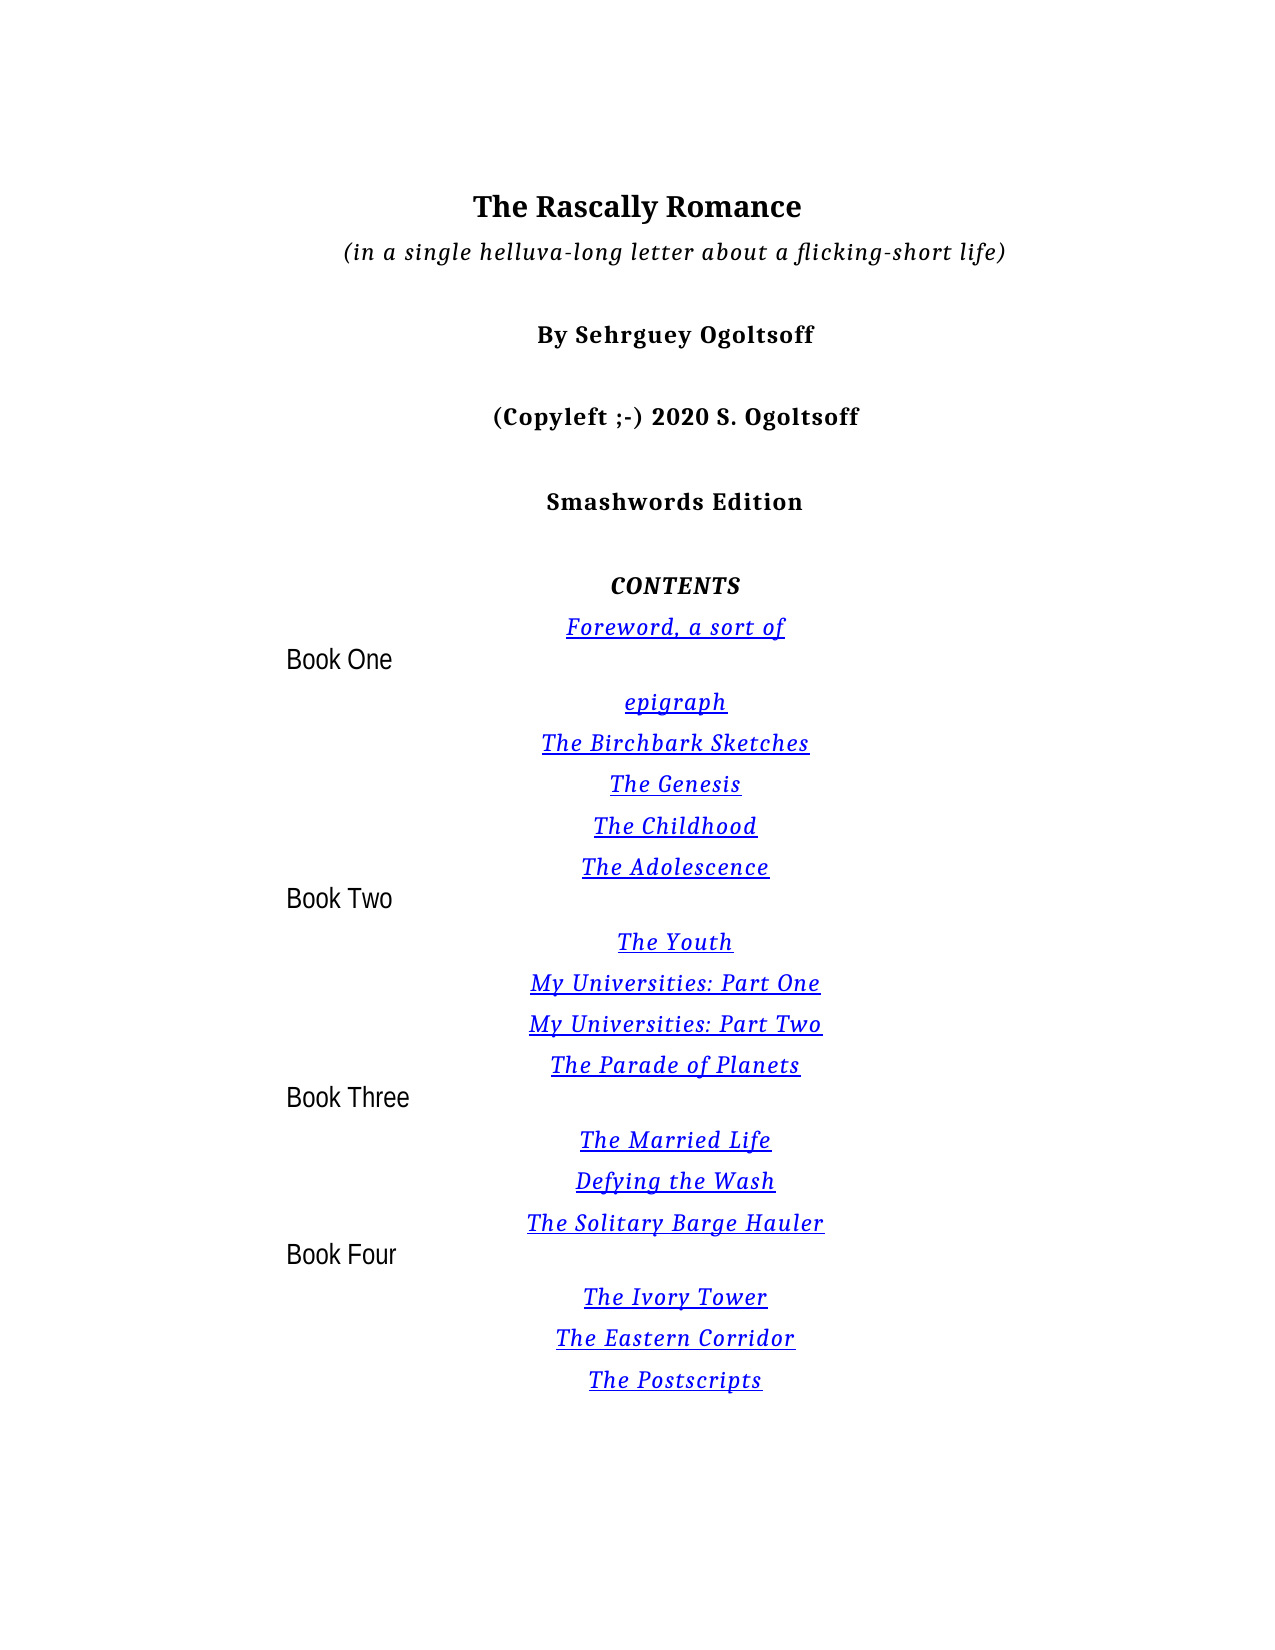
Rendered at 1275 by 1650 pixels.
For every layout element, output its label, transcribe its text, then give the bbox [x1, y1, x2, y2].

subtitle The Birchbark Sketches [156, 729, 1118, 758]
subtitle epigraph [156, 688, 1118, 717]
subtitle The Solitary Barge Hauler [156, 1208, 1118, 1237]
subtitle The Parade of Planets [156, 1051, 1118, 1080]
subtitle CONTENTS [156, 572, 1118, 601]
subtitle The Ivory Tower [156, 1283, 1118, 1312]
list Book Three [286, 1080, 1118, 1113]
subtitle Foreword, a sort of [156, 613, 1118, 642]
list Book Four [286, 1237, 1118, 1271]
subtitle My Universities: Part Two [156, 1010, 1118, 1039]
subtitle (in a single helluva-long letter about a flicking-short life) [156, 238, 1118, 267]
subtitle The Rascally Romance [156, 186, 1118, 226]
subtitle The Childhood [156, 812, 1118, 840]
subtitle Smashwords Edition [156, 488, 1118, 516]
subtitle The Married Life [156, 1126, 1118, 1155]
subtitle The Youth [156, 927, 1118, 956]
subtitle The Postscripts [156, 1366, 1118, 1394]
subtitle Defying the Wash [156, 1167, 1118, 1196]
subtitle The Adolescence [156, 853, 1118, 882]
list Book One [286, 642, 1118, 675]
subtitle The Genesis [156, 770, 1118, 799]
subtitle My Universities: Part One [156, 969, 1118, 997]
subtitle By Sehrguey Ogoltsoff [156, 321, 1118, 349]
subtitle The Eastern Corridor [156, 1324, 1118, 1353]
list Book Two [286, 882, 1118, 915]
subtitle (Copyleft ;-) 2020 S. Ogoltsoff [156, 403, 1118, 432]
